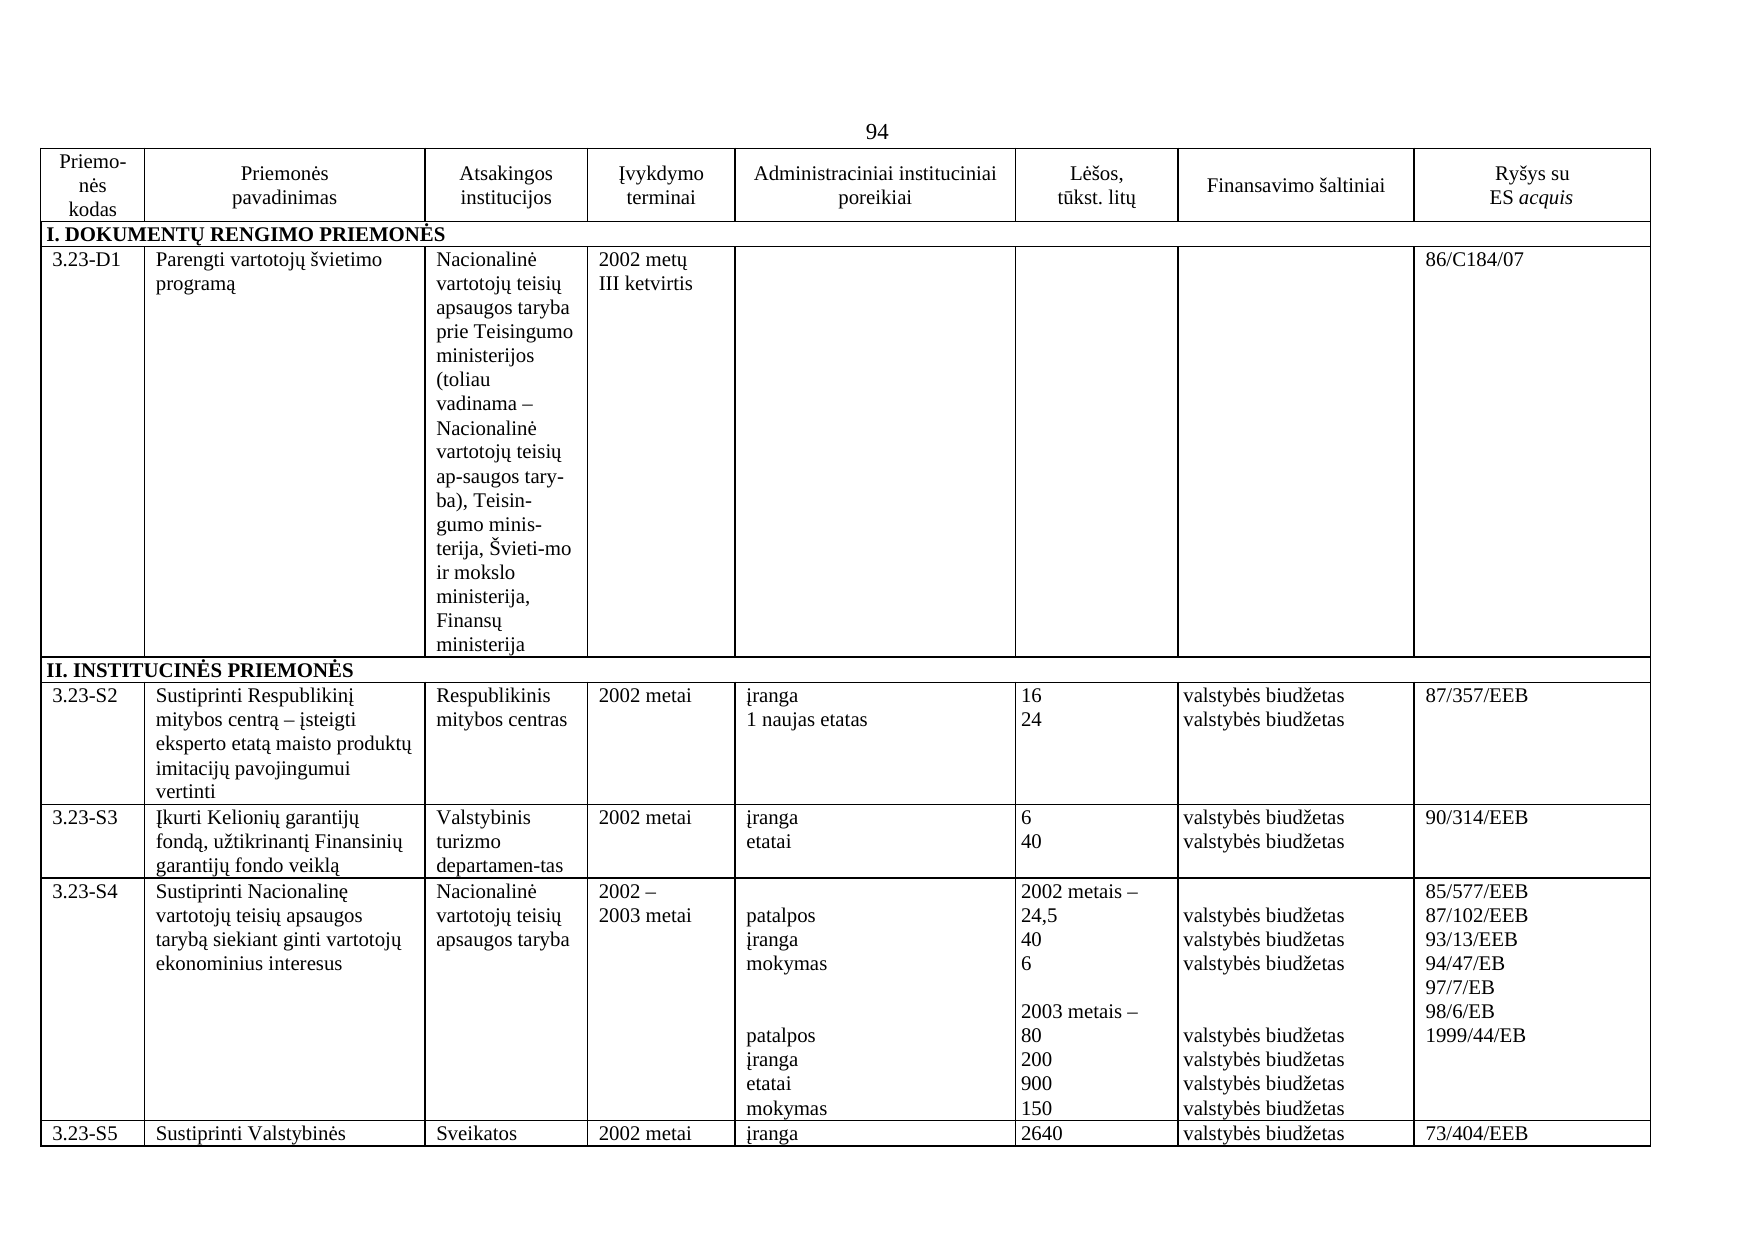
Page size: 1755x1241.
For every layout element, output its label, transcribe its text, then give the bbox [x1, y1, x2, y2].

table_header Finansavimo šaltiniai [1179, 149, 1413, 221]
table_cell 87/357/EEB [1415, 683, 1650, 803]
table_cell 6 40 [1016, 805, 1177, 877]
table_cell Sveikatos [426, 1121, 587, 1145]
table_cell Respublikinis mitybos centras [426, 683, 587, 803]
table_cell Įkurti Kelionių garantijų fondą, užtikrinantį Finansinių garantijų fondo veiklą [145, 805, 424, 877]
table_cell valstybės biudžetas valstybės biudžetas valstybės biudžetas valstybės biudžetas valstybės biudžetas valstybės biudžetas valstybės biudžetas [1179, 879, 1413, 1119]
table_header Priemo-nės kodas [41, 149, 144, 221]
table_cell patalpos įranga mokymas patalpos įranga etatai mokymas [736, 879, 1015, 1119]
table_cell 3.23-S2 [42, 683, 144, 803]
table_cell 3.23-S5 [42, 1121, 144, 1145]
table_cell Sustiprinti Valstybinės [145, 1121, 424, 1145]
table_cell Parengti vartotojų švietimo programą [145, 247, 424, 656]
table_header Įvykdymo terminai [588, 149, 734, 221]
table_cell 3.23-S4 [42, 879, 144, 1119]
table_cell 3.23-S3 [42, 805, 144, 877]
table_cell 2640 [1016, 1121, 1177, 1145]
table_cell 2002 metai [588, 805, 734, 877]
table_header Ryšys su ES acquis [1415, 149, 1650, 221]
table_cell 90/314/EEB [1415, 805, 1650, 877]
table_cell [1179, 247, 1413, 656]
table_cell 73/404/EEB [1415, 1121, 1650, 1145]
table_cell valstybės biudžetas [1179, 1121, 1413, 1145]
table_cell I. Dokumentų rengimo priemonės [42, 222, 1650, 246]
table_cell 16 24 [1016, 683, 1177, 803]
table_cell Sustiprinti Respublikinį mitybos centrą – įsteigti eksperto etatą maisto produktų imitacijų pavojingumui vertinti [145, 683, 424, 803]
table_cell II. Institucinės priemonės [42, 658, 1650, 682]
table_cell įranga etatai [736, 805, 1015, 877]
table_cell įranga [736, 1121, 1015, 1145]
table_cell 3.23-D1 [42, 247, 144, 656]
table_header Priemonės pavadinimas [145, 149, 424, 221]
table_cell valstybės biudžetas valstybės biudžetas [1179, 805, 1413, 877]
table_cell [736, 247, 1015, 656]
table_header Lėšos, tūkst. litų [1016, 149, 1177, 221]
table_cell 2002 metai [588, 1121, 734, 1145]
table_cell 2002 metai [588, 683, 734, 803]
table_cell 86/C184/07 [1415, 247, 1650, 656]
table_cell Nacionalinė vartotojų teisių apsaugos taryba prie Teisingumo ministerijos (toliau vadinama – Nacionalinė vartotojų teisių ap-saugos tary-ba), Teisin-gumo minis-terija, Švieti-mo ir mokslo ministerija, Finansų ministerija [426, 247, 587, 656]
table_cell 85/577/EEB 87/102/EEB 93/13/EEB 94/47/EB 97/7/EB 98/6/EB 1999/44/EB [1415, 879, 1650, 1119]
table_cell Nacionalinė vartotojų teisių apsaugos taryba [426, 879, 587, 1119]
table_header Atsakingos institucijos [426, 149, 587, 221]
table_cell 2002 – 2003 metai [588, 879, 734, 1119]
table_cell Sustiprinti Nacionalinę vartotojų teisių apsaugos tarybą siekiant ginti vartotojų ekonominius interesus [145, 879, 424, 1119]
table_cell įranga 1 naujas etatas [736, 683, 1015, 803]
table_cell 2002 metais – 24,5 40 6 2003 metais – 80 200 900 150 [1016, 879, 1177, 1119]
table_cell Valstybinis turizmo departamen-tas [426, 805, 587, 877]
table_cell valstybės biudžetas valstybės biudžetas [1179, 683, 1413, 803]
table_cell [1016, 247, 1177, 656]
table_header Administraciniai instituciniai poreikiai [736, 149, 1015, 221]
table_cell 2002 metų III ketvirtis [588, 247, 734, 656]
